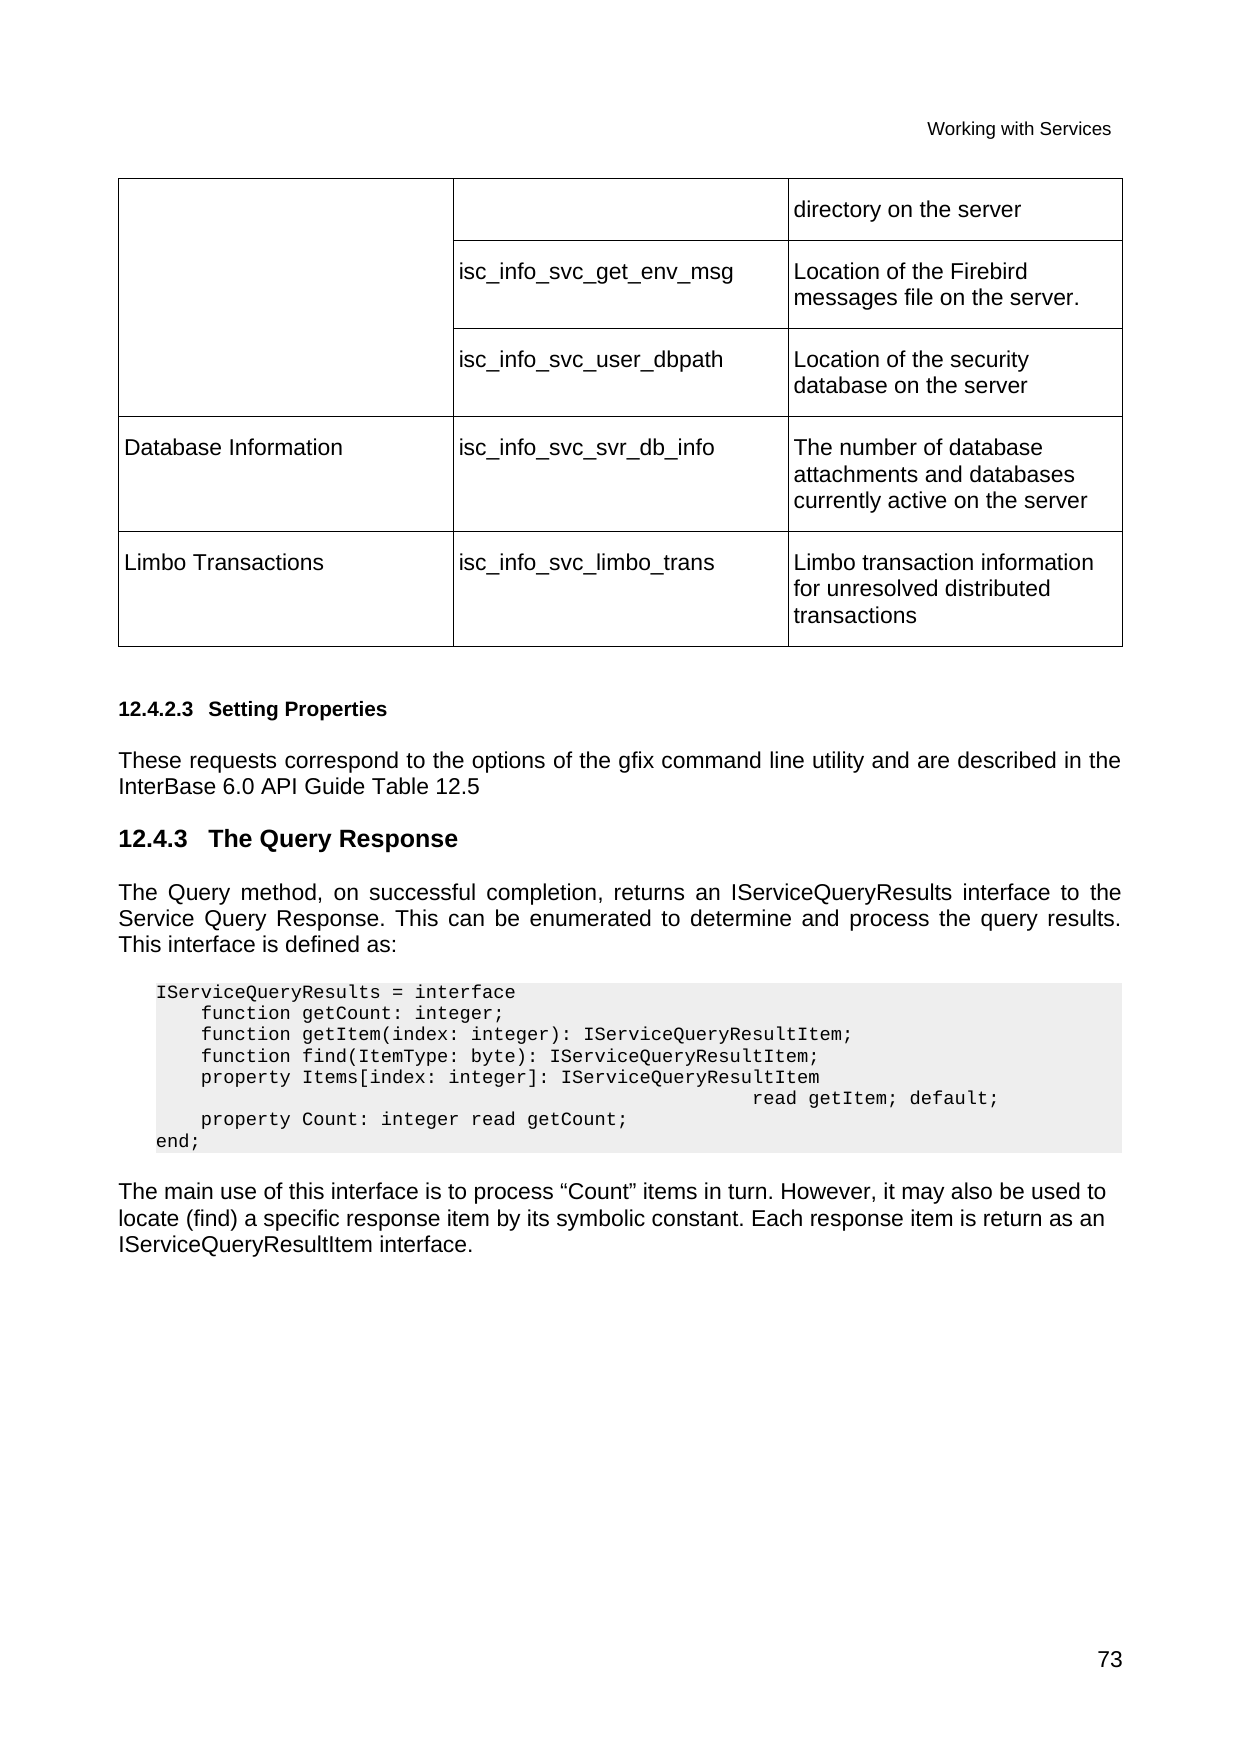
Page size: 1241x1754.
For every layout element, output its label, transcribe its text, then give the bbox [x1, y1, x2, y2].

table_cell Limbo Transactions [119, 532, 453, 646]
table_cell Limbo transaction information for unresolved distributed transactions [789, 532, 1122, 646]
subtitle Setting Properties [118, 697, 1122, 721]
text function getCount: integer; [156, 1004, 1122, 1025]
text property Count: integer read getCount; [156, 1110, 1122, 1131]
table_cell isc_info_svc_svr_db_info [454, 417, 788, 531]
subtitle The Query Response [118, 824, 1122, 853]
text read getItem; default; [156, 1089, 1122, 1110]
table_cell Location of the security database on the server [789, 329, 1122, 416]
table_cell Database Information [119, 417, 453, 531]
text IServiceQueryResults = interface [156, 983, 1122, 1004]
text function getItem(index: integer): IServiceQueryResultItem; [156, 1025, 1122, 1046]
text property Items[index: integer]: IServiceQueryResultItem [156, 1068, 1122, 1089]
text end; [156, 1131, 1122, 1153]
table_cell directory on the server [789, 179, 1122, 240]
text The main use of this interface is to process “Count” items in turn. However, it may also be used to locate (find) a specific response item by its symbolic constant. Each response item is return as an IServiceQueryResultItem interface. [118, 1178, 1122, 1257]
table_cell The number of database attachments and databases currently active on the server [789, 417, 1122, 531]
table_cell isc_info_svc_get_env_msg [454, 241, 788, 328]
table_cell [119, 179, 453, 416]
table_cell Location of the Firebird messages file on the server. [789, 241, 1122, 328]
table_cell [454, 179, 788, 240]
text function find(ItemType: byte): IServiceQueryResultItem; [156, 1046, 1122, 1068]
text The Query method, on successful completion, returns an IServiceQueryResults interface to the Service Query Response. This can be enumerated to determine and process the query results. This interface is defined as: [118, 878, 1122, 958]
text These requests correspond to the options of the gfix command line utility and are described in the InterBase 6.0 API Guide Table 12.5 [118, 747, 1122, 799]
table_cell isc_info_svc_limbo_trans [454, 532, 788, 646]
table_cell isc_info_svc_user_dbpath [454, 329, 788, 416]
